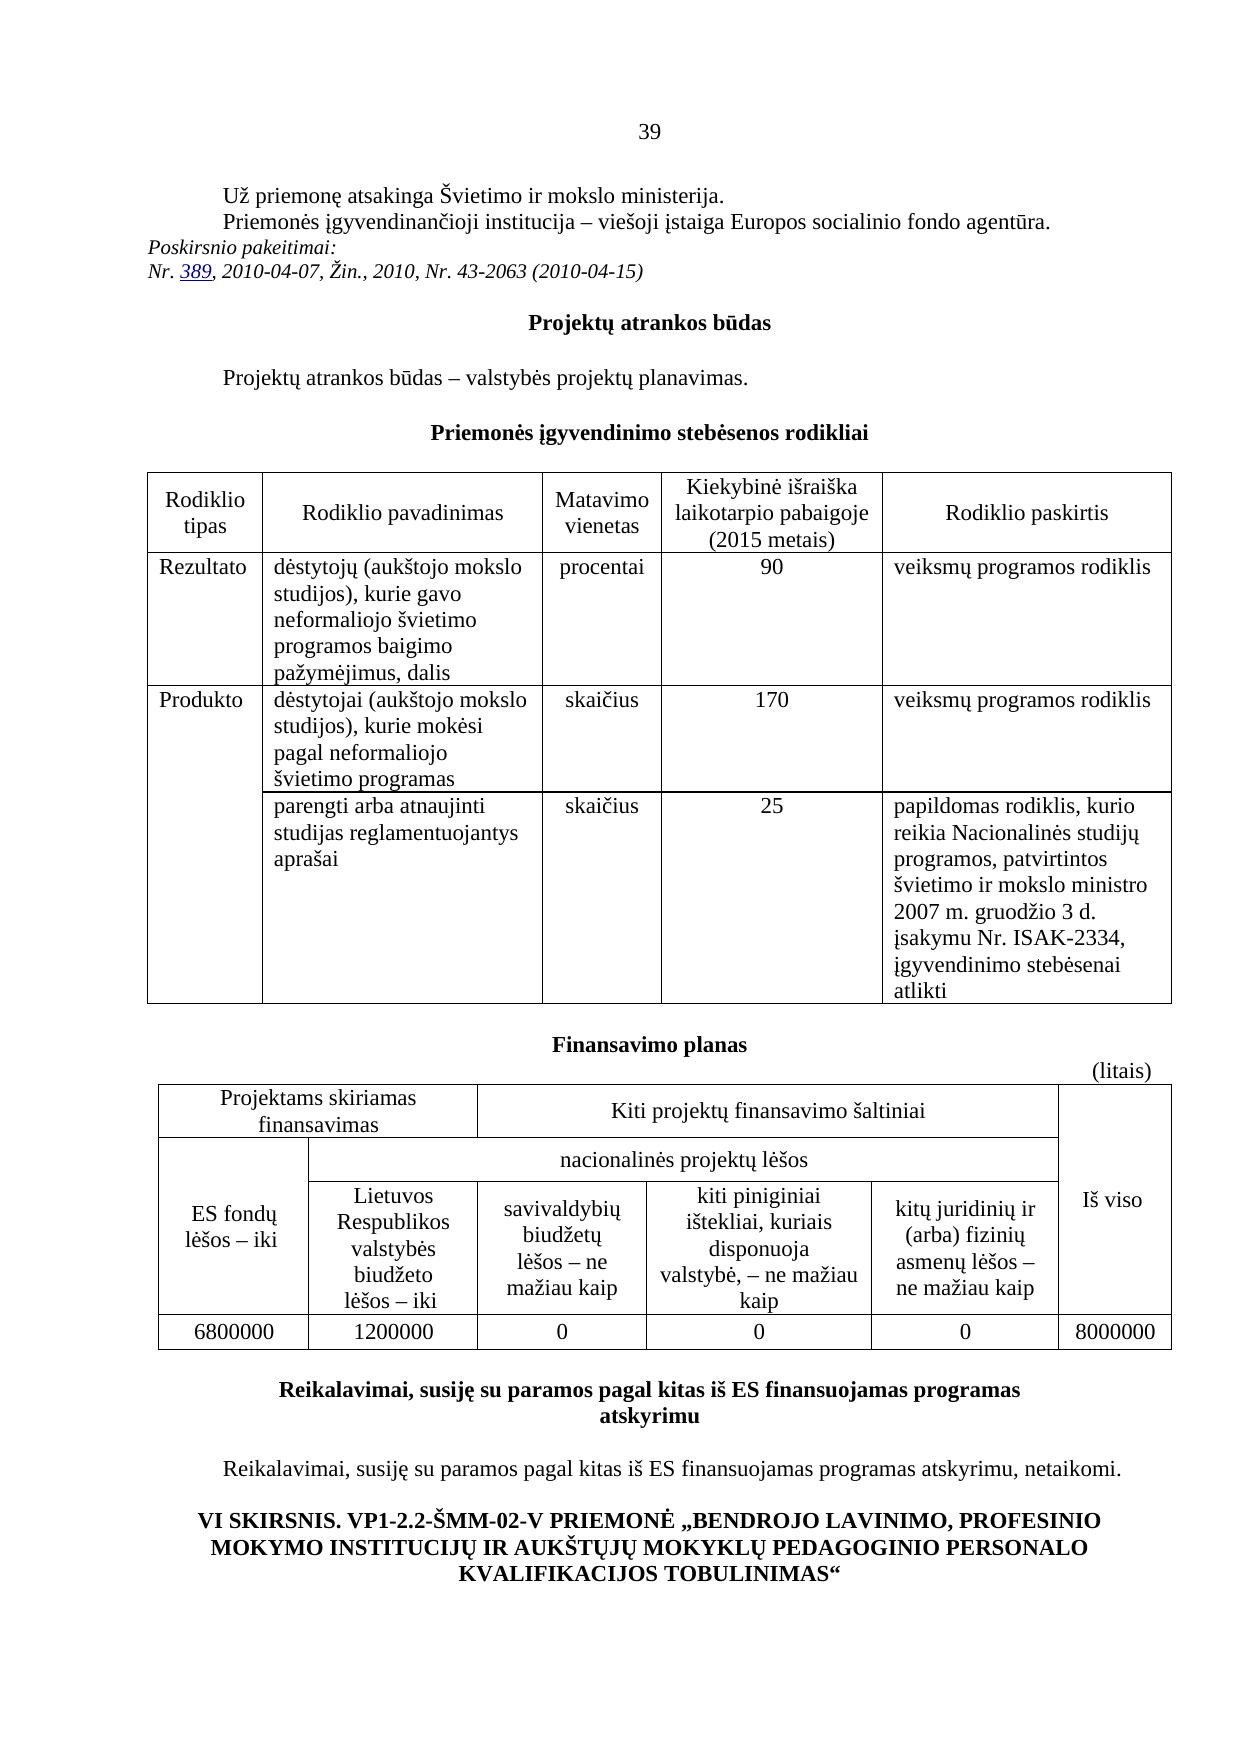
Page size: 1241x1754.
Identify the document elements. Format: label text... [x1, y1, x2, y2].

table_cell 90 [662, 553, 882, 685]
table_cell 6800000 [159, 1315, 308, 1348]
table_cell nacionalinės projektų lėšos [309, 1138, 1058, 1181]
table_cell 8000000 [1059, 1315, 1171, 1348]
table_cell skaičius [543, 686, 661, 791]
table_cell procentai [543, 553, 661, 685]
table_cell Lietuvos Respublikos valstybės biudžeto lėšos – iki [309, 1182, 477, 1314]
table_cell 170 [662, 686, 882, 791]
table_header Kiti projektų finansavimo šaltiniai [478, 1085, 1058, 1137]
table_cell parengti arba atnaujinti studijas reglamentuojantys aprašai [263, 793, 542, 1003]
table_header Iš viso [1059, 1085, 1171, 1314]
table_cell kiti piniginiai ištekliai, kuriais disponuoja valstybė, – ne mažiau kaip [647, 1182, 871, 1314]
table_cell kitų juridinių ir (arba) fizinių asmenų lėšos – ne mažiau kaip [872, 1182, 1058, 1314]
table_cell 0 [872, 1315, 1058, 1348]
table_cell papildomas rodiklis, kurio reikia Nacionalinės studijų programos, patvirtintos švietimo ir mokslo ministro 2007 m. gruodžio 3 d. įsakymu Nr. ISAK-2334, įgyvendinimo stebėsenai atlikti [883, 793, 1171, 1003]
text Reikalavimai, susiję su paramos pagal kitas iš ES finansuojamas programas atskyrimu, netaikomi. [148, 1455, 1152, 1481]
table_header Rodiklio pavadinimas [263, 473, 542, 552]
table_cell 25 [662, 793, 882, 1003]
table_cell savivaldybių biudžetų lėšos – ne mažiau kaip [478, 1182, 646, 1314]
table_cell Rezultato [148, 553, 262, 685]
text Projektų atrankos būdas – valstybės projektų planavimas. [148, 364, 1152, 391]
text Už priemonę atsakinga Švietimo ir mokslo ministerija. [148, 182, 1152, 208]
text Priemonės įgyvendinimo stebėsenos rodikliai [148, 419, 1152, 446]
text Priemonės įgyvendinančioji institucija – viešoji įstaiga Europos socialinio fondo agentūra. [148, 208, 1152, 235]
table_cell veiksmų programos rodiklis [883, 553, 1171, 685]
table_header Projektams skiriamas finansavimas [159, 1085, 477, 1137]
table_header Rodiklio paskirtis [883, 473, 1171, 552]
table_cell 0 [647, 1315, 871, 1348]
table_cell Produkto [148, 686, 262, 1003]
text Projektų atrankos būdas [148, 309, 1152, 336]
text (litais) [148, 1057, 1152, 1083]
table_cell dėstytojai (aukštojo mokslo studijos), kurie mokėsi pagal neformaliojo švietimo programas [263, 686, 542, 791]
text Finansavimo planas [148, 1031, 1152, 1057]
table_cell 1200000 [309, 1315, 477, 1348]
text Nr. 389, 2010-04-07, Žin., 2010, Nr. 43-2063 (2010-04-15) [148, 259, 1152, 283]
table_cell ES fondų lėšos – iki [159, 1138, 308, 1314]
table_header Matavimo vienetas [543, 473, 661, 552]
table_header Kiekybinė išraiška laikotarpio pabaigoje (2015 metais) [662, 473, 882, 552]
subtitle VI SKIRSNIS. VP1-2.2-ŠMM-02-V PRIEMONĖ „BENDROJO LAVINIMO, PROFESINIO MOKYMO INSTITUCIJŲ IR AUKŠTŲJŲ MOKYKLŲ PEDAGOGINIO PERSONALO KVALIFIKACIJOS TOBULINIMAS“ [148, 1508, 1152, 1587]
table_cell skaičius [543, 793, 661, 1003]
text Reikalavimai, susiję su paramos pagal kitas iš ES finansuojamas programas atskyrimu [148, 1376, 1152, 1428]
table_header Rodiklio tipas [148, 473, 262, 552]
table_cell 0 [478, 1315, 646, 1348]
text Poskirsnio pakeitimai: [148, 235, 1152, 259]
table_cell veiksmų programos rodiklis [883, 686, 1171, 791]
table_cell dėstytojų (aukštojo mokslo studijos), kurie gavo neformaliojo švietimo programos baigimo pažymėjimus, dalis [263, 553, 542, 685]
